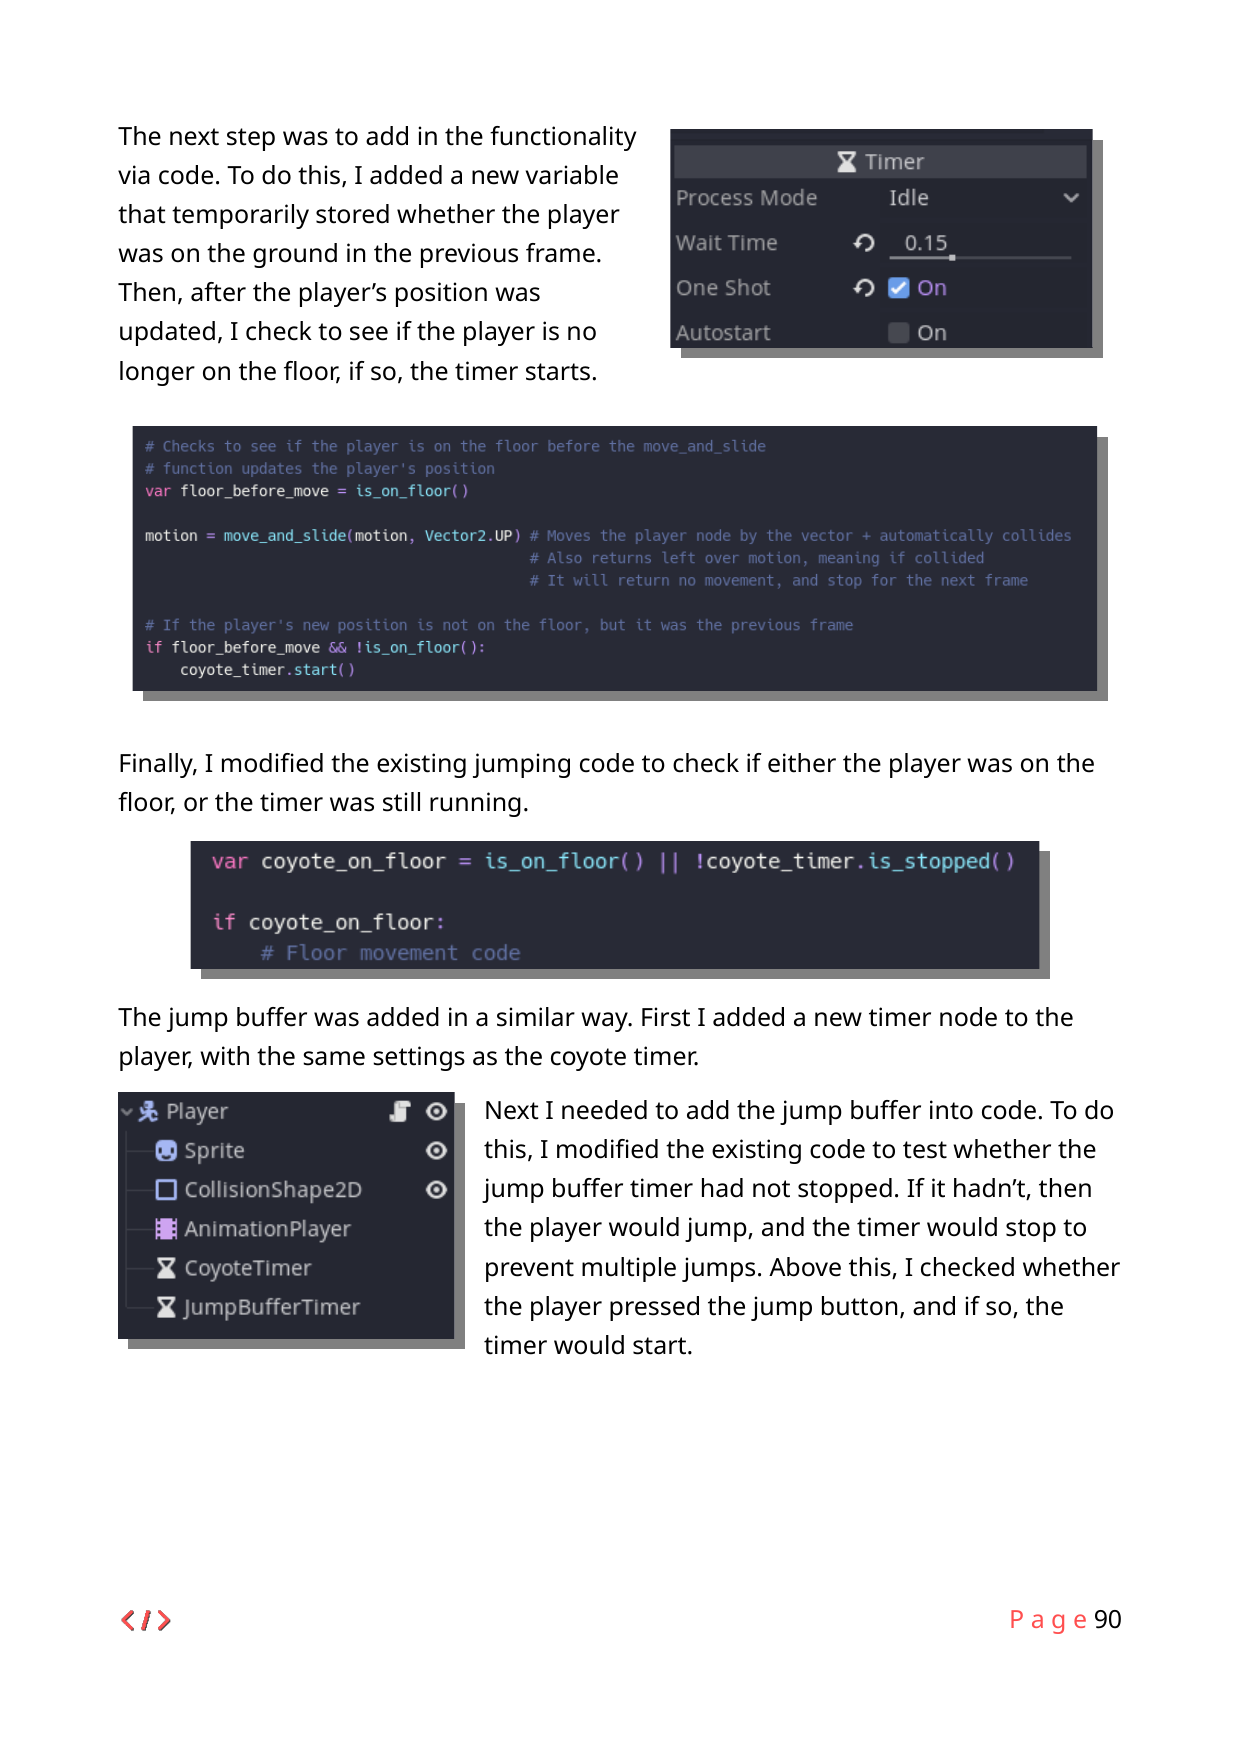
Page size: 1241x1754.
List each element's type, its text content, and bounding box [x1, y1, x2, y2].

text The jump buffer was added in a similar way. First I added a new timer node to the player, with the same settings as the coyote timer. [118, 1000, 1122, 1073]
picture [670, 129, 1093, 348]
text Finally, I modified the existing jumping code to check if either the player was on the floor, or the timer was still running. [118, 407, 1122, 819]
picture [132, 426, 1098, 691]
picture [118, 1092, 455, 1339]
picture [116, 1591, 175, 1649]
text Next I needed to add the jump buffer into code. To do this, I modified the existing code to test whether the jump buffer timer had not stopped. If it hadn’t, then the player would jump, and the timer would stop to prevent multiple jumps. Above this, I checked whether the player pressed the jump button, and if so, the timer would start. [118, 1093, 1122, 1362]
text The next step was to add in the functionality via code. To do this, I added a new variable that temporarily stored whether the player was on the ground in the previous frame. Then, after the player’s position was updated, I check to see if the player is no longer on the floor, if so, the timer starts. [118, 118, 1122, 387]
picture [190, 841, 1040, 969]
